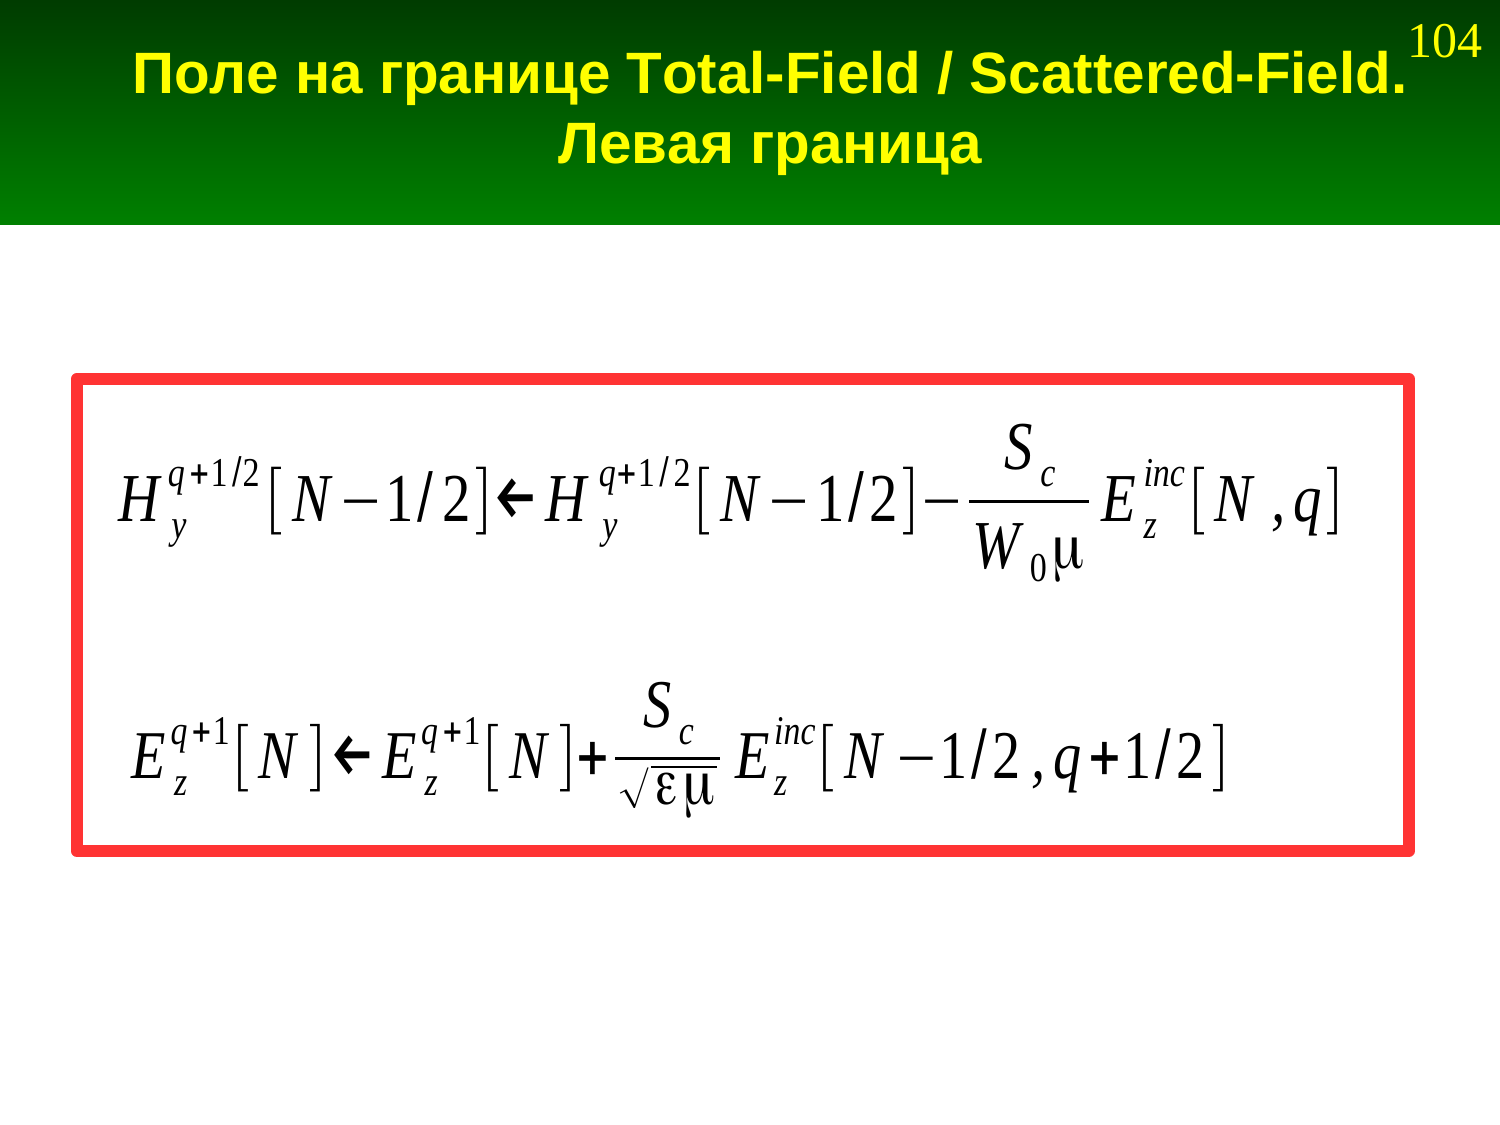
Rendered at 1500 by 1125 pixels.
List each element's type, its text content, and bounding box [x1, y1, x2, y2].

chart [114, 667, 1240, 821]
title Поле на границе Total-Field / Scattered-Field. Левая граница [100, 7, 1441, 204]
chart [100, 409, 1356, 592]
